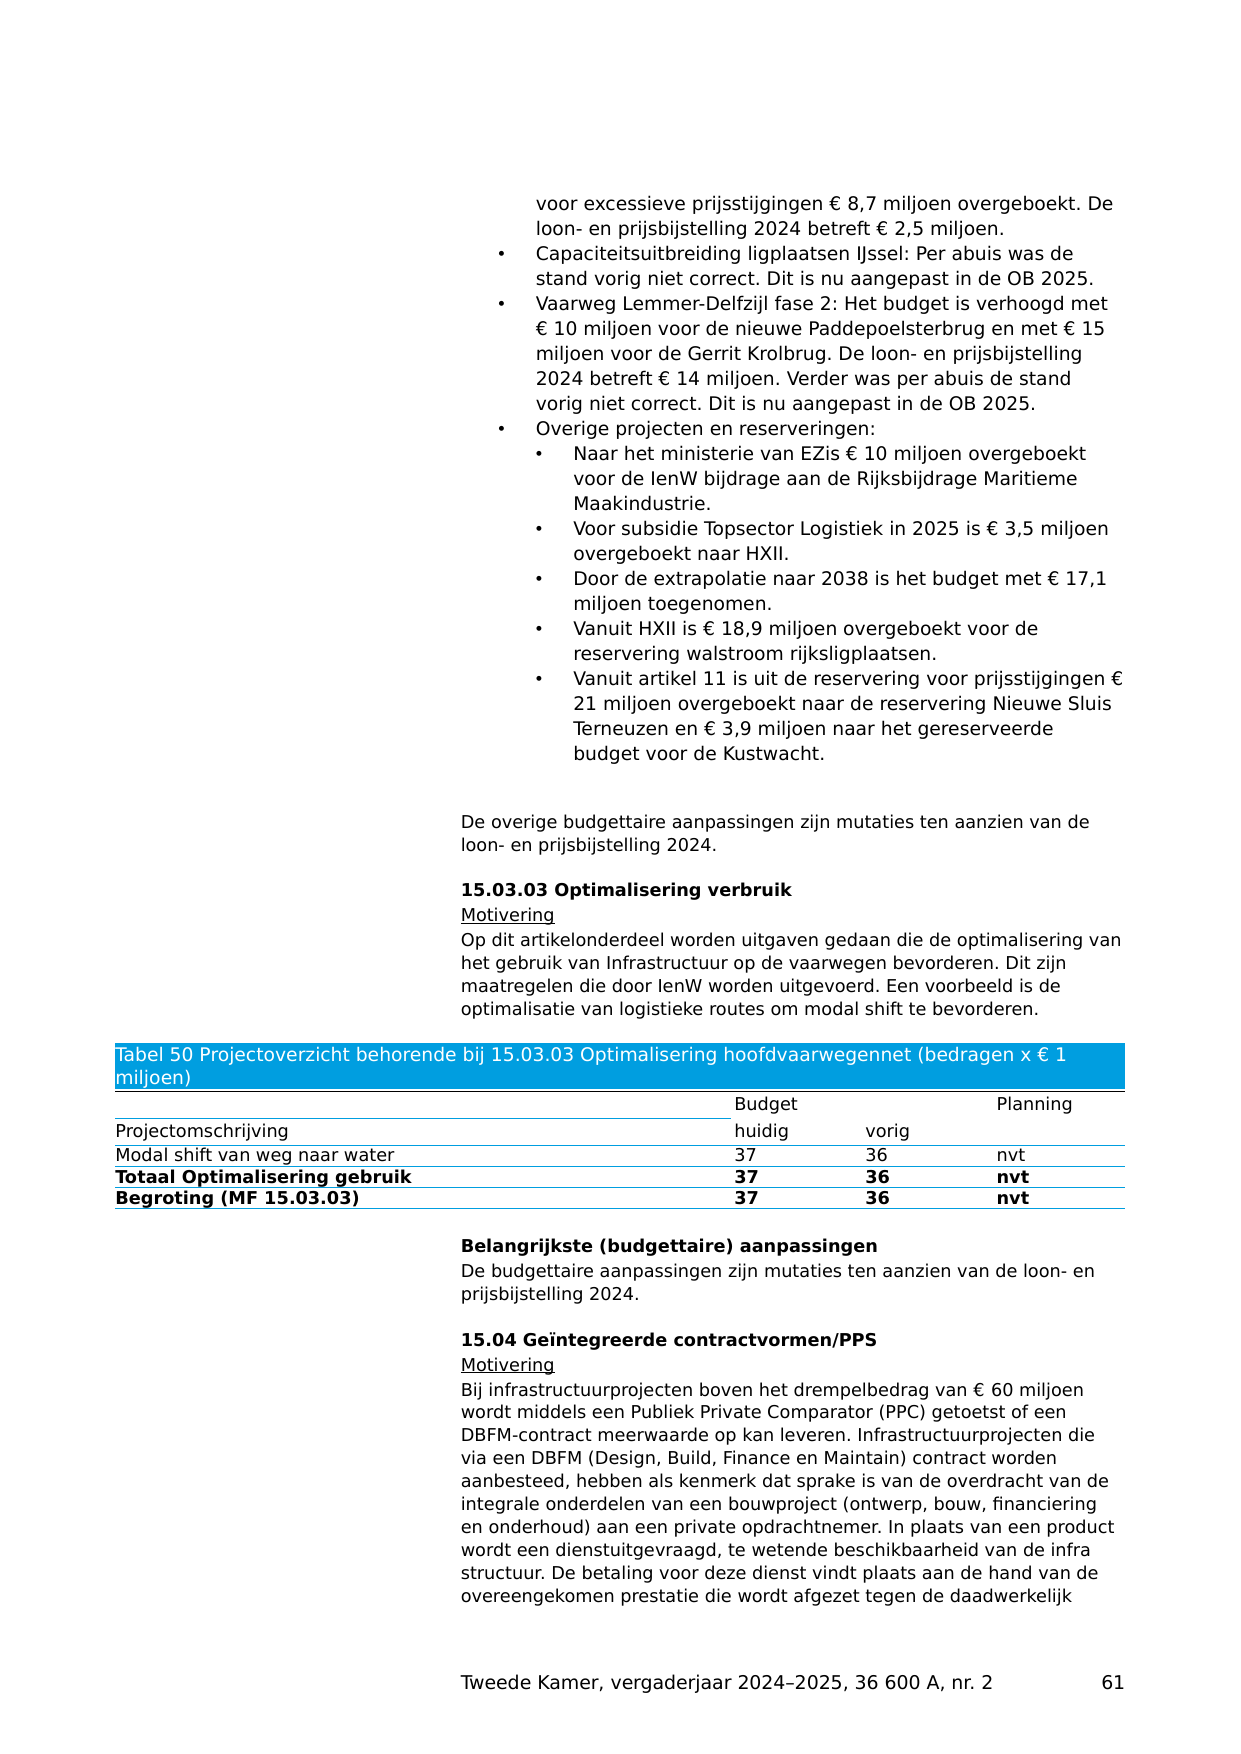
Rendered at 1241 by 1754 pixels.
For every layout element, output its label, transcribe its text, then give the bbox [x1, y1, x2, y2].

table_cell 37 [731, 1167, 862, 1187]
list Vanuit HXII is € 18,9 miljoen overgeboekt voor de reservering walstroom rijksligplaatsen. [536, 616, 1125, 666]
table_cell Begroting (MF 15.03.03) [115, 1188, 731, 1208]
text Belangrijkste (budgettaire) aanpassingen [461, 1234, 1125, 1257]
text 15.03.03 Optimalisering verbruik [461, 878, 1125, 901]
text 15.04 Geïntegreerde contractvormen/PPS [461, 1328, 1125, 1351]
list Vanuit artikel 11 is uit de reservering voor prijsstijgingen € 21 miljoen overgeboekt naar de reservering Nieuwe Sluis Terneuzen en € 3,9 miljoen naar het gereserveerde budget voor de Kustwacht. [536, 666, 1125, 766]
list voor excessieve prijsstijgingen € 8,7 miljoen overgeboekt. De loon- en prijsbijstelling 2024 betreft € 2,5 miljoen. [498, 191, 1125, 241]
table_cell Modal shift van weg naar water [115, 1146, 731, 1166]
table_cell 36 [862, 1167, 993, 1187]
table_cell nvt [994, 1188, 1125, 1208]
table_cell 37 [731, 1146, 862, 1166]
table_cell huidig [731, 1118, 862, 1145]
text Motivering [461, 1353, 1125, 1376]
list Voor subsidie Topsector Logistiek in 2025 is € 3,5 miljoen overgeboekt naar HXII. [536, 516, 1125, 566]
text De overige budgettaire aanpassingen zijn mutaties ten aanzien van de loon- en prijsbijstelling 2024. [461, 810, 1125, 856]
table_cell Budget [731, 1092, 993, 1118]
list Naar het ministerie van EZis € 10 miljoen overgeboekt voor de IenW bijdrage aan de Rijksbijdrage Maritieme Maakindustrie. [536, 441, 1125, 516]
table_cell [115, 1092, 731, 1118]
table_cell nvt [994, 1146, 1125, 1166]
list Overige projecten en reserveringen: [498, 416, 1125, 441]
table_cell nvt [994, 1167, 1125, 1187]
list Door de extrapolatie naar 2038 is het budget met € 17,1 miljoen toegenomen. [536, 566, 1125, 616]
table_cell Planning [994, 1092, 1125, 1118]
table_cell 36 [862, 1146, 993, 1166]
list Capaciteitsuitbreiding ligplaatsen IJssel: Per abuis was de stand vorig niet correct. Dit is nu aangepast in de OB 2025. [498, 241, 1125, 291]
text De budgettaire aanpassingen zijn mutaties ten aanzien van de loon- en prijsbijstelling 2024. [461, 1259, 1125, 1305]
table_cell Totaal Optimalisering gebruik [115, 1167, 731, 1187]
text Motivering [461, 903, 1125, 926]
table_cell vorig [862, 1118, 993, 1145]
table_cell 36 [862, 1188, 993, 1208]
list Vaarweg Lemmer-Delfzijl fase 2: Het budget is verhoogd met € 10 miljoen voor de nieuwe Paddepoelsterbrug en met € 15 miljoen voor de Gerrit Krolbrug. De loon- en prijsbijstelling 2024 betreft € 14 miljoen. Verder was per abuis de stand vorig niet correct. Dit is nu aangepast in de OB 2025. [498, 291, 1125, 416]
table_cell Projectomschrijving [115, 1119, 731, 1145]
table_cell 37 [731, 1188, 862, 1208]
text Op dit artikelonderdeel worden uitgaven gedaan die de optimalisering van het gebruik van Infrastructuur op de vaarwegen bevorderen. Dit zijn maatregelen die door IenW worden uitgevoerd. Een voorbeeld is de optimalisatie van logistieke routes om modal shift te bevorderen. [461, 928, 1125, 1020]
table_cell [994, 1118, 1125, 1145]
text Bij infrastructuurprojecten boven het drempelbedrag van € 60 miljoen wordt middels een Publiek Private Comparator (PPC) getoetst of een DBFM-contract meerwaarde op kan leveren. Infrastructuurprojecten die via een DBFM (Design, Build, Finance en Maintain) contract worden aanbesteed, hebben als kenmerk dat sprake is van de overdracht van de integrale onderdelen van een bouwproject (ontwerp, bouw, financiering en onderhoud) aan een private opdrachtnemer. In plaats van een product wordt een dienstuitgevraagd, te wetende beschikbaarheid van de infra structuur. De betaling voor deze dienst vindt plaats aan de hand van de overeengekomen prestatie die wordt afgezet tegen de daadwerkelijk [461, 1378, 1125, 1607]
